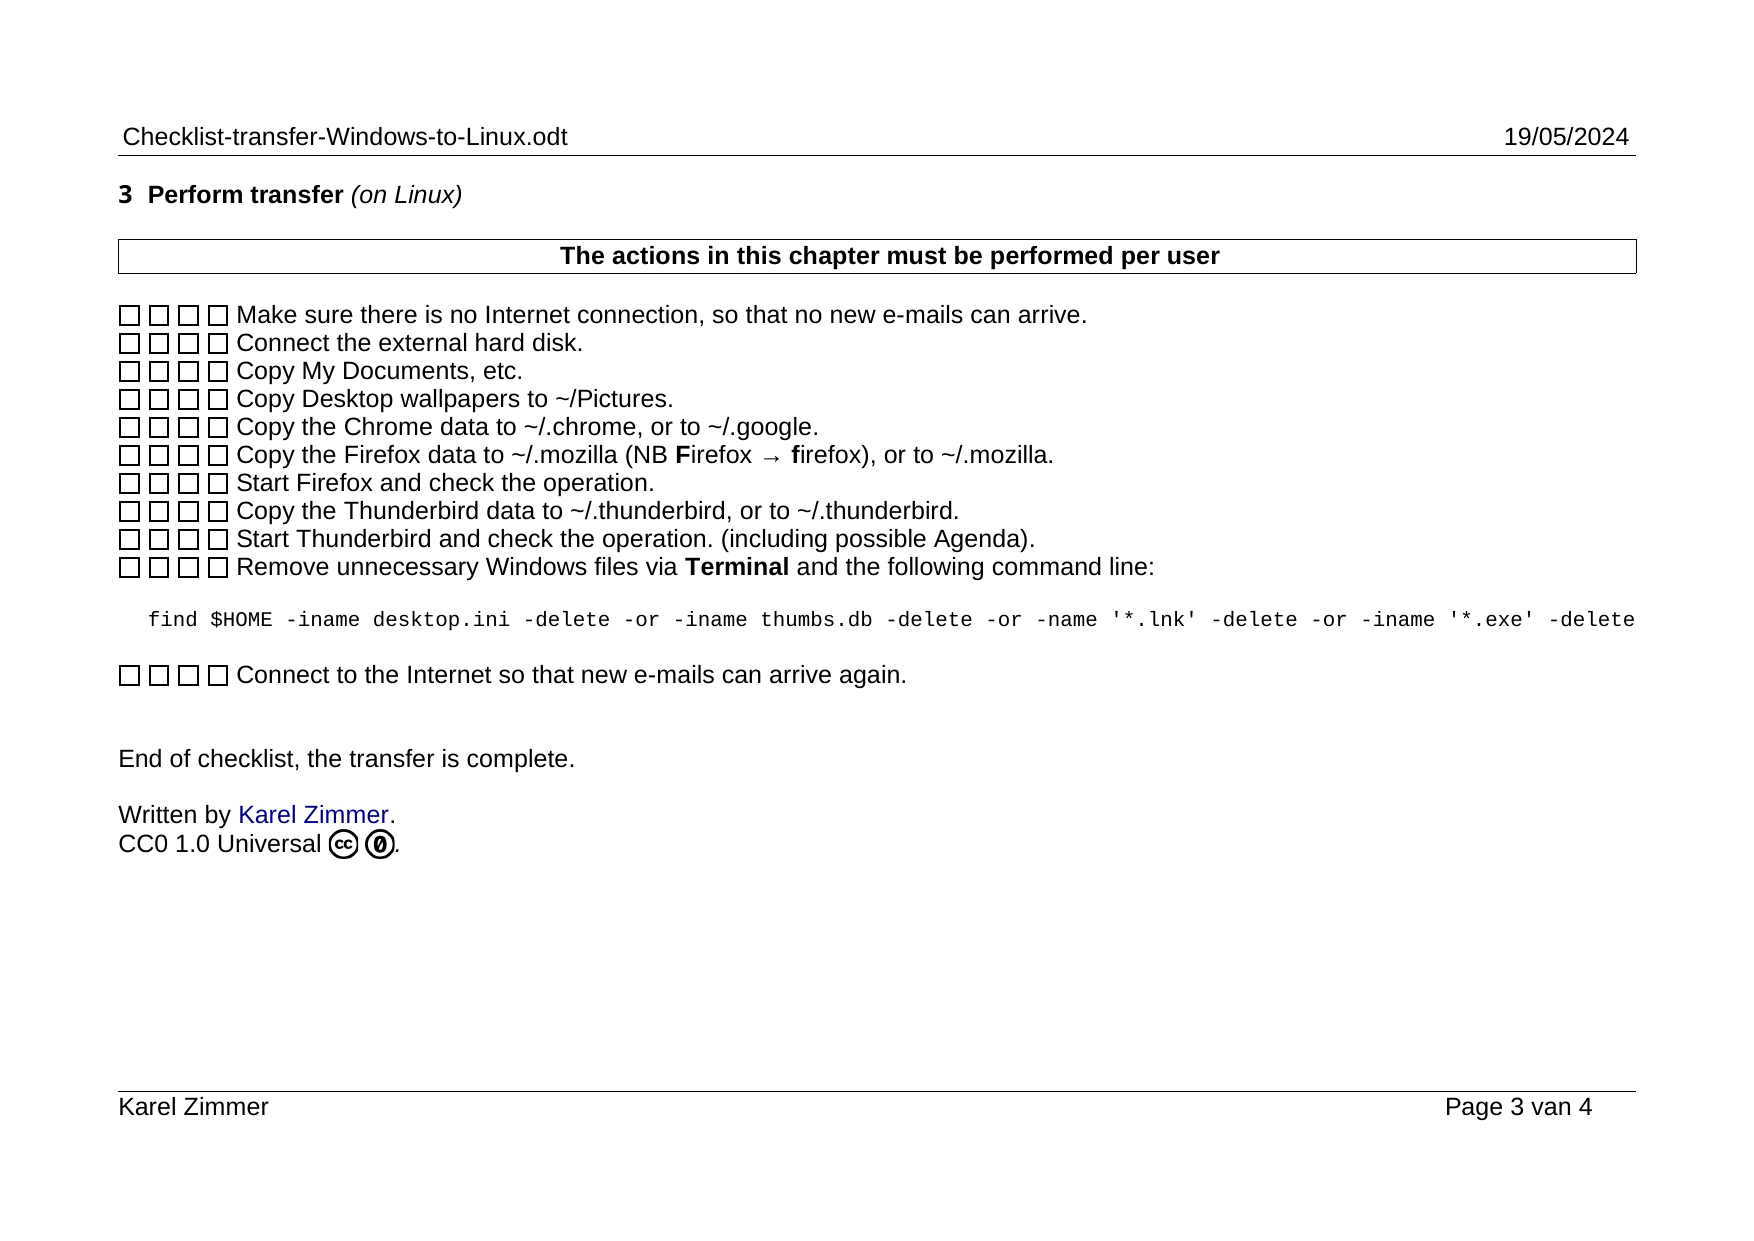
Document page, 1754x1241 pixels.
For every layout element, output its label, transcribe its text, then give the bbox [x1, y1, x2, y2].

text Make sure there is no Internet connection, so that no new e-mails can arrive. [118, 301, 1636, 329]
text Connect to the Internet so that new e-mails can arrive again. [118, 661, 1636, 689]
list find $HOME -iname desktop.ini -delete -or -iname thumbs.db -delete -or -name '*.lnk' -delete -or -iname '*.exe' -delete [118, 609, 1636, 661]
list The actions in this chapter must be performed per user [119, 240, 1636, 273]
text Start Thunderbird and check the operation. (including possible Agenda). [118, 525, 1636, 553]
list . [395, 829, 1636, 859]
text Copy Desktop wallpapers to ~/Pictures. [118, 385, 1636, 413]
picture [328, 829, 359, 859]
text Copy the Thunderbird data to ~/.thunderbird, or to ~/.thunderbird. [118, 497, 1636, 525]
text Start Firefox and check the operation. [118, 469, 1636, 497]
text Connect the external hard disk. [118, 329, 1636, 357]
text Remove unnecessary Windows files via Terminal and the following command line: [118, 553, 1636, 609]
list Perform transfer (on Linux) [118, 177, 1636, 239]
text Copy the Firefox data to ~/.mozilla (NB Firefox → firefox), or to ~/.mozilla. [118, 441, 1636, 469]
list End of checklist, the transfer is complete. [118, 717, 1636, 773]
list Written by Karel Zimmer. [118, 801, 1636, 829]
text Copy My Documents, etc. [118, 357, 1636, 385]
picture [365, 829, 395, 859]
list CC0 1.0 Universal [118, 829, 328, 859]
text Copy the Chrome data to ~/.chrome, or to ~/.google. [118, 413, 1636, 441]
